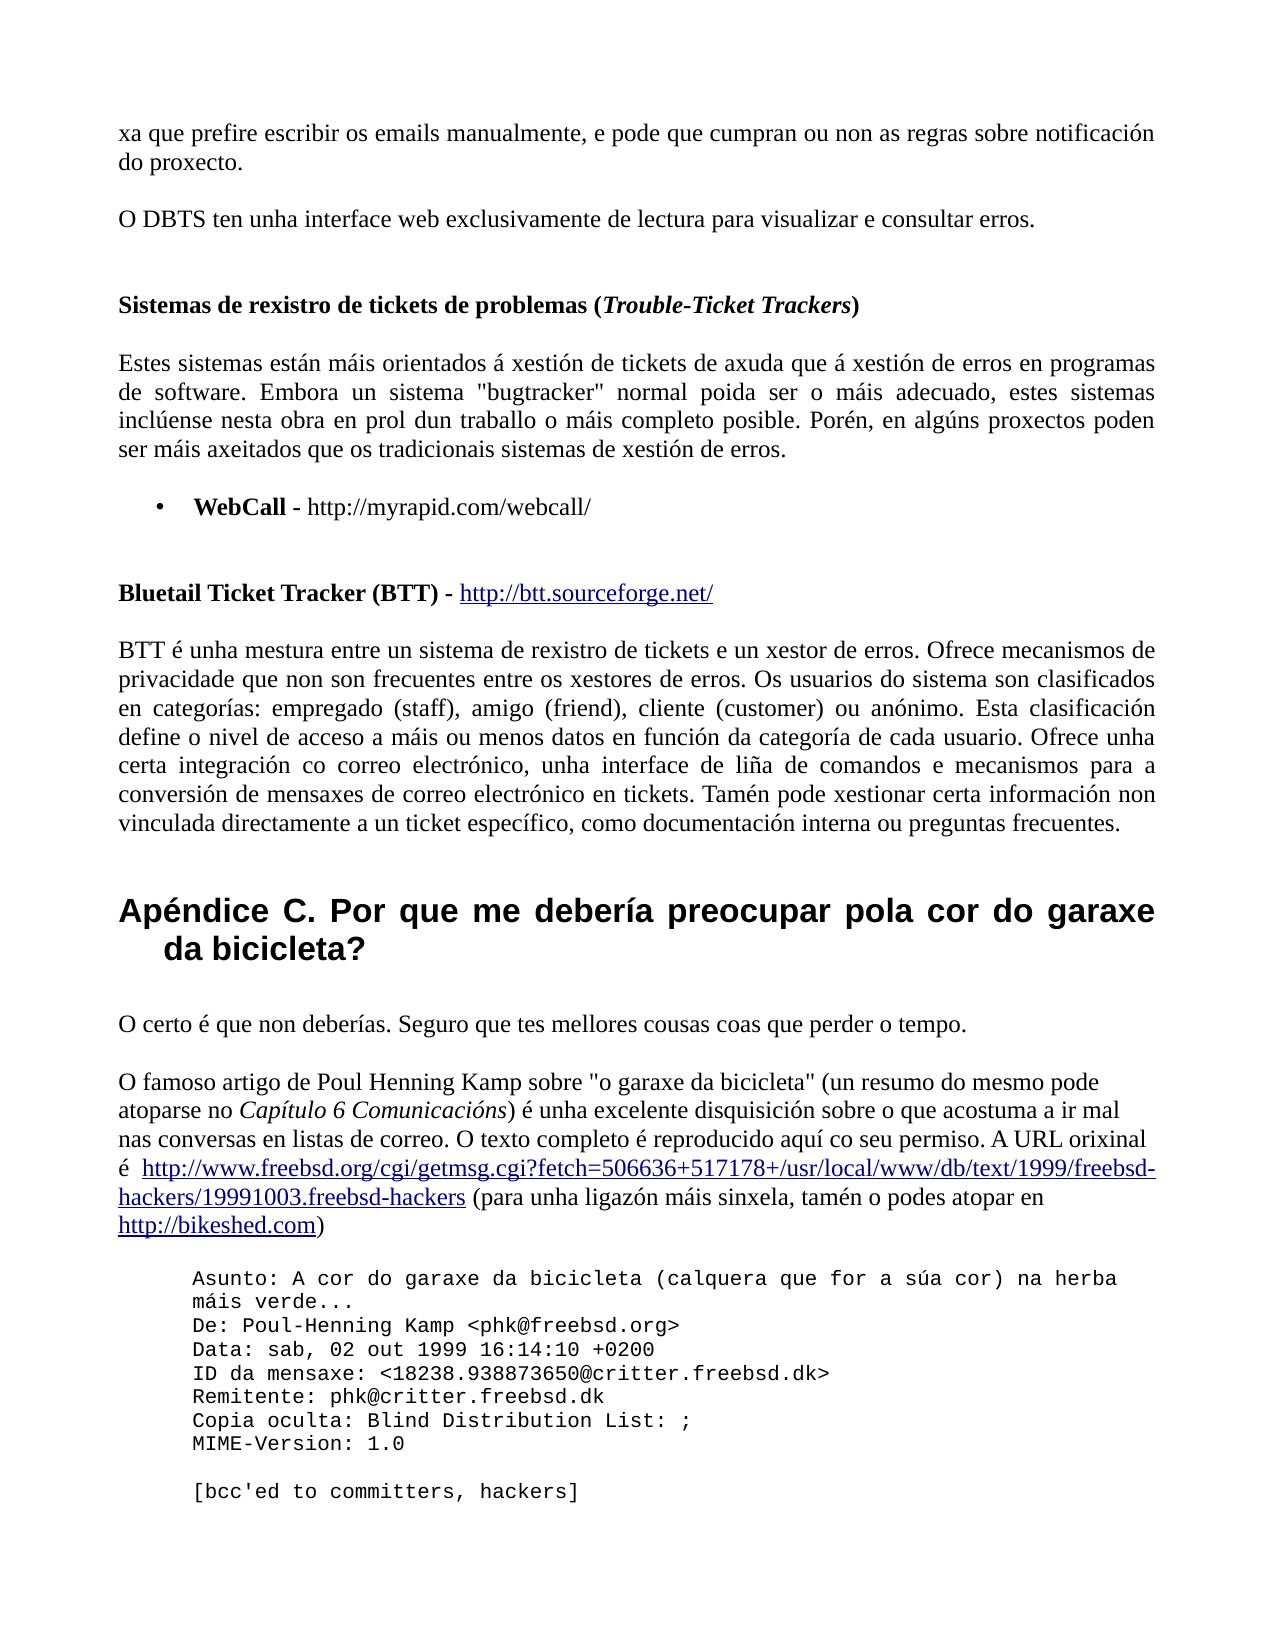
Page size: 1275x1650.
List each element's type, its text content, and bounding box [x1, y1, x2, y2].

text MIME-Version: 1.0 [192, 1433, 1157, 1457]
text ID da mensaxe: <18238.938873650@critter.freebsd.dk> [192, 1362, 1157, 1386]
list WebCall - http://myrapid.com/webcall/ [156, 492, 1157, 521]
text O DBTS ten unha interface web exclusivamente de lectura para visualizar e consultar erros. [118, 204, 1157, 233]
text BTT é unha mestura entre un sistema de rexistro de tickets e un xestor de erros. Ofrece mecanismos de privacidade que non son frecuentes entre os xestores de erros. Os usuarios do sistema son clasificados en categorías: empregado (staff), amigo (friend), cliente (customer) ou anónimo. Esta clasificación define o nivel de acceso a máis ou menos datos en función da categoría de cada usuario. Ofrece unha certa integración co correo electrónico, unha interface de liña de comandos e mecanismos para a conversión de mensaxes de correo electrónico en tickets. Tamén pode xestionar certa información non vinculada directamente a un ticket específico, como documentación interna ou preguntas frecuentes. [118, 636, 1157, 837]
text O famoso artigo de Poul Henning Kamp sobre "o garaxe da bicicleta" (un resumo do mesmo pode atoparse no Capítulo 6 Comunicacións) é unha excelente disquisición sobre o que acostuma a ir mal nas conversas en listas de correo. O texto completo é reproducido aquí co seu permiso. A URL orixinal é http://www.freebsd.org/cgi/getmsg.cgi?fetch=506636+517178+/usr/local/www/db/text/1999/freebsd-hackers/19991003.freebsd-hackers (para unha ligazón máis sinxela, tamén o podes atopar en http://bikeshed.com) [118, 1067, 1157, 1239]
text Data: sab, 02 out 1999 16:14:10 +0200 [192, 1339, 1157, 1362]
text Sistemas de rexistro de tickets de problemas (Trouble-Ticket Trackers) [118, 291, 1157, 319]
text [bcc'ed to committers, hackers] [192, 1481, 1157, 1504]
text Asunto: A cor do garaxe da bicicleta (calquera que for a súa cor) na herba máis verde... [192, 1268, 1157, 1315]
text De: Poul-Henning Kamp <phk@freebsd.org> [192, 1315, 1157, 1339]
text Copia oculta: Blind Distribution List: ; [192, 1410, 1157, 1433]
text Estes sistemas están máis orientados á xestión de tickets de axuda que á xestión de erros en programas de software. Embora un sistema "bugtracker" normal poida ser o máis adecuado, estes sistemas inclúense nesta obra en prol dun traballo o máis completo posible. Porén, en algúns proxectos poden ser máis axeitados que os tradicionais sistemas de xestión de erros. [118, 348, 1157, 463]
text xa que prefire escribir os emails manualmente, e pode que cumpran ou non as regras sobre notificación do proxecto. [118, 118, 1157, 176]
subtitle Apéndice C. Por que me debería preocupar pola cor do garaxe da bicicleta? [118, 891, 1157, 968]
text O certo é que non deberías. Seguro que tes mellores cousas coas que perder o tempo. [118, 1009, 1157, 1038]
text Remitente: phk@critter.freebsd.dk [192, 1386, 1157, 1410]
text Bluetail Ticket Tracker (BTT) - http://btt.sourceforge.net/ [118, 578, 1157, 607]
